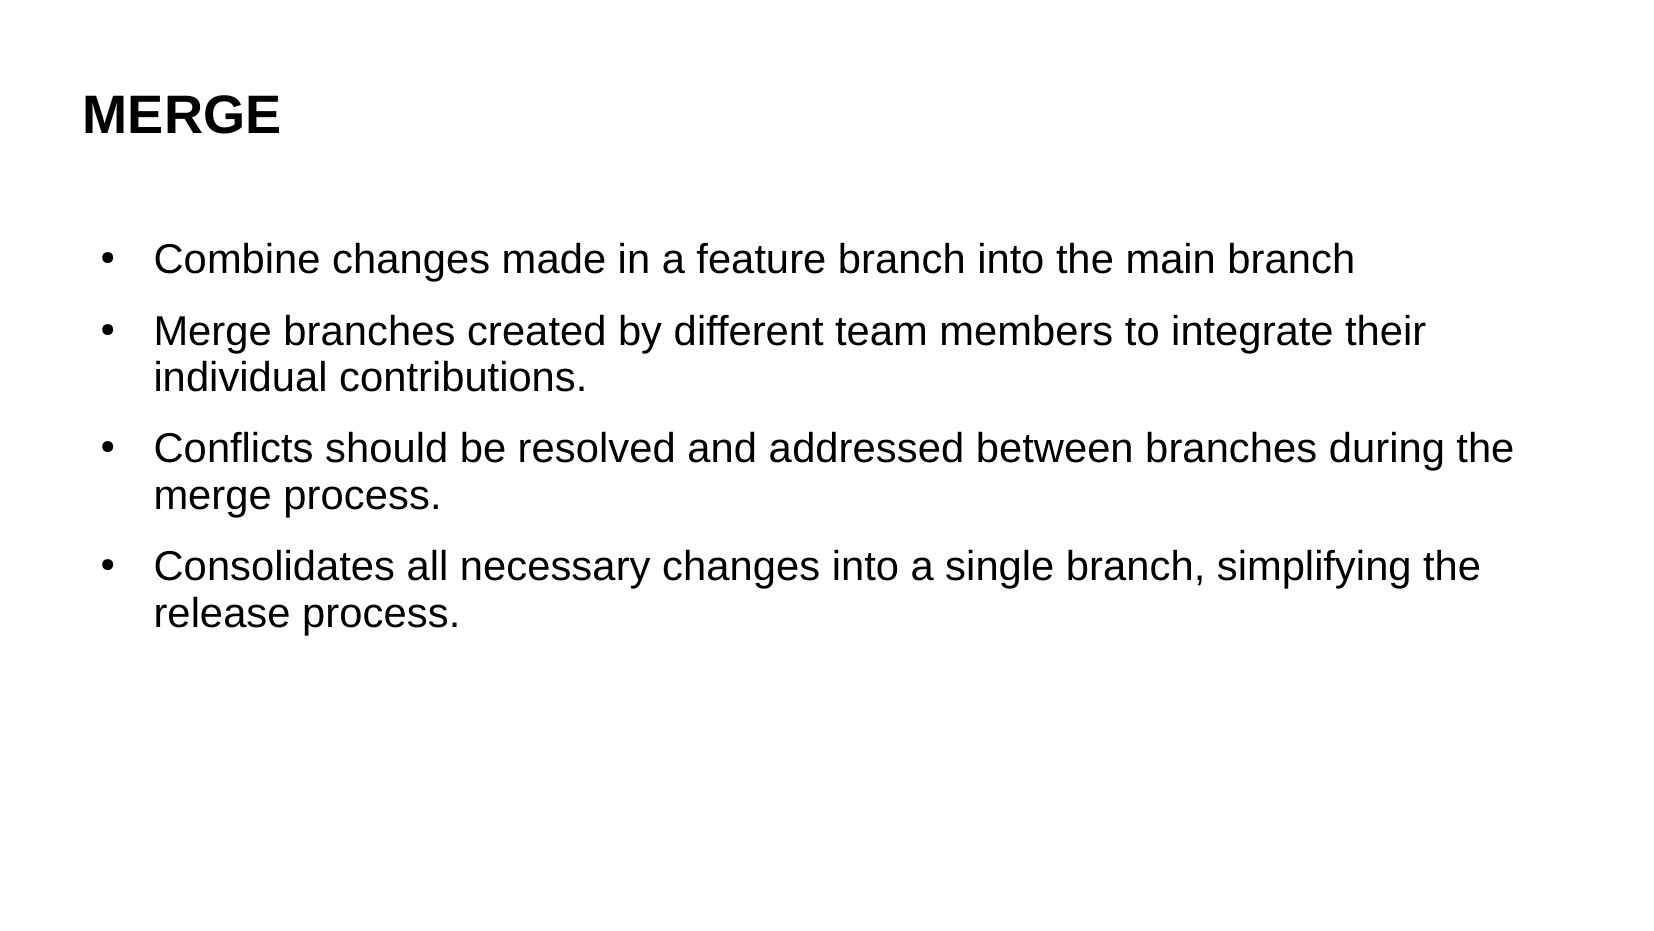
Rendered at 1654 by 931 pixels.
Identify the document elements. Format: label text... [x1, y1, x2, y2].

list Combine changes made in a feature branch into the main branch Merge branches created by different team members to integrate their individual contributions. Conflicts should be resolved and addressed between branches during the merge process. Consolidates all necessary changes into a single branch, simplifying the release process. [82, 236, 1571, 776]
title MERGE [82, 37, 1571, 193]
